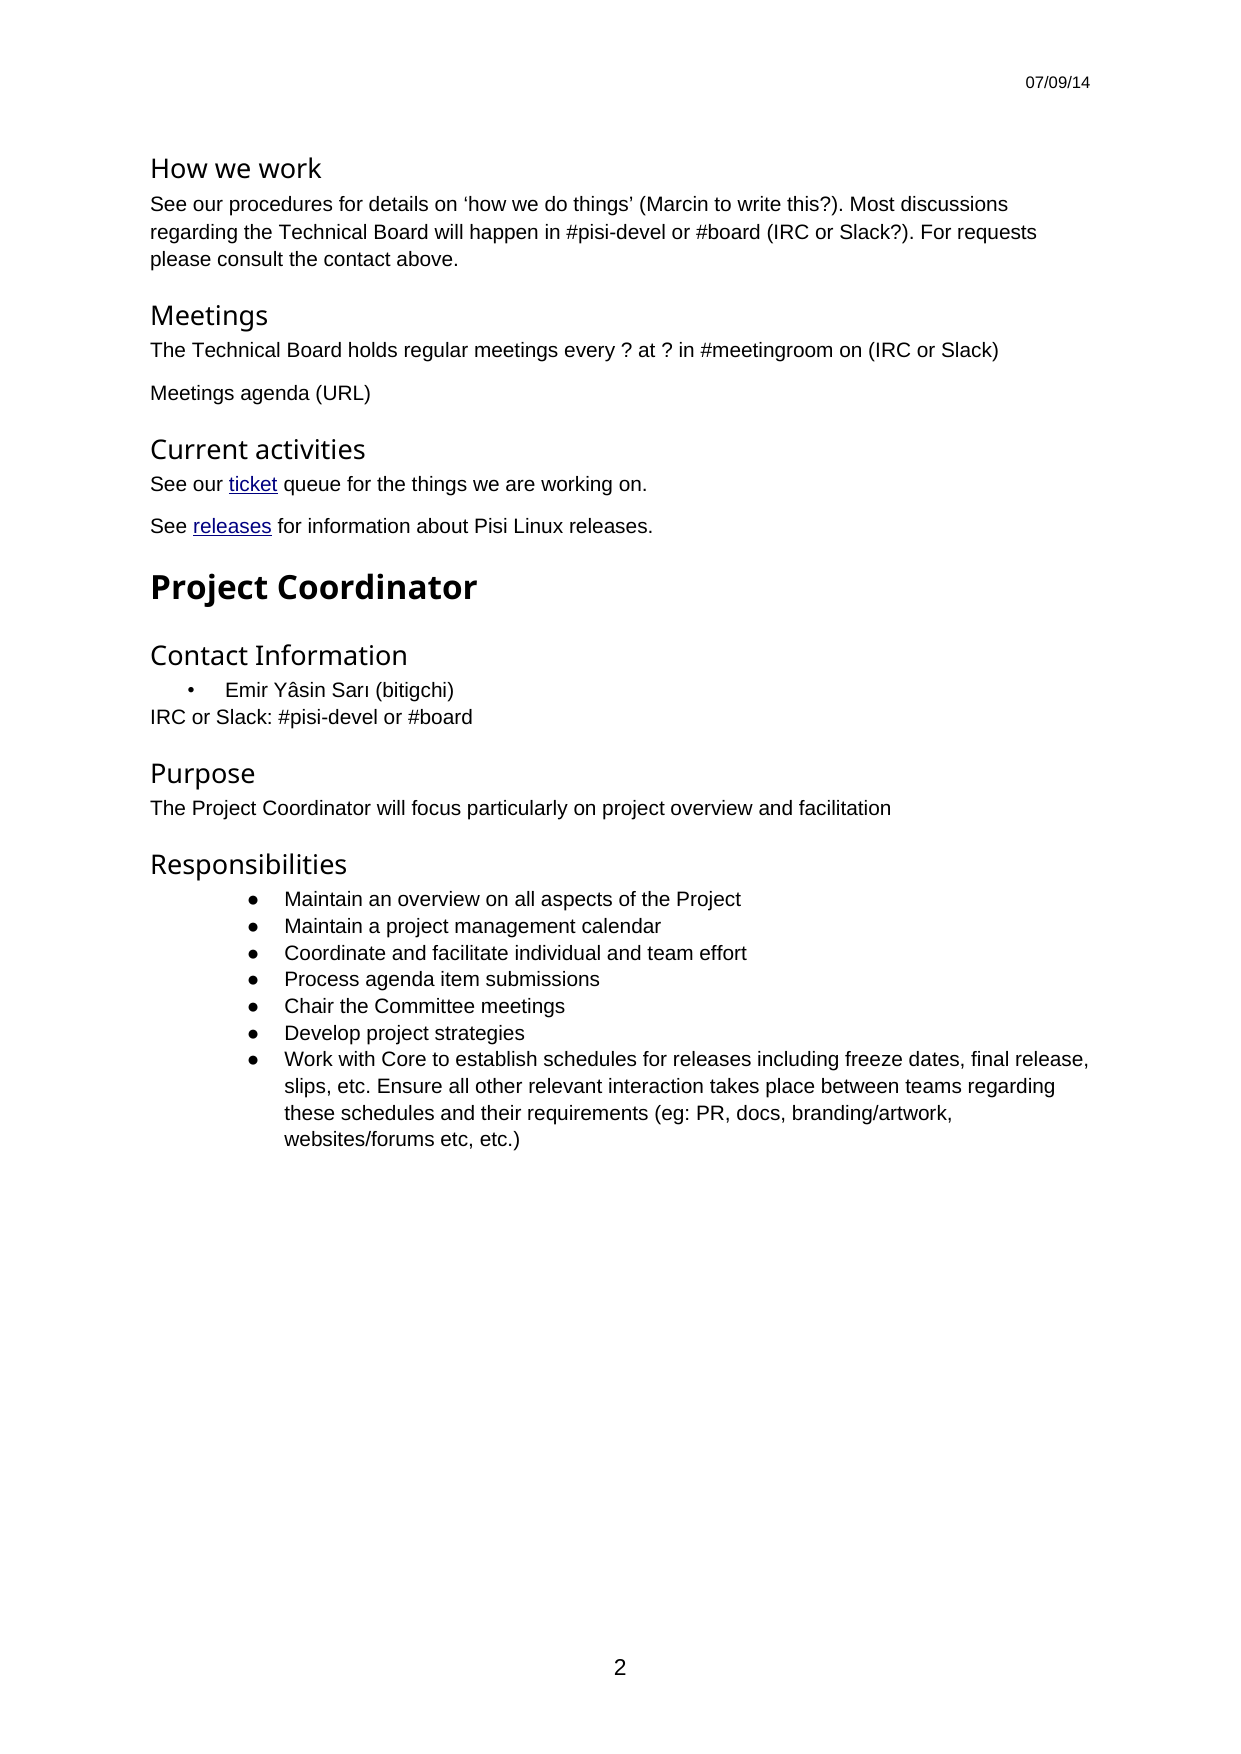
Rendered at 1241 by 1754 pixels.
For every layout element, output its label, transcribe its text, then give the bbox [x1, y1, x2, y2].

list Emir Yâsin Sarı (bitigchi) [187, 679, 1090, 702]
list Coordinate and facilitate individual and team effort [247, 941, 1090, 964]
subtitle Meetings [150, 297, 1090, 333]
list Develop project strategies [247, 1021, 1090, 1044]
text Meetings agenda (URL) [150, 381, 1090, 405]
subtitle Project Coordinator [150, 563, 1090, 609]
text See our ticket queue for the things we are working on. [150, 472, 1090, 496]
subtitle Responsibilities [150, 845, 1090, 882]
text See our procedures for details on ‘how we do things’ (Marcin to write this?). Most discussions regarding the Technical Board will happen in #pisi-devel or #board (IRC or Slack?). For requests please consult the contact above. [150, 192, 1090, 271]
subtitle Purpose [150, 754, 1090, 791]
subtitle How we work [150, 150, 1090, 187]
list Work with Core to establish schedules for releases including freeze dates, final release, slips, etc. Ensure all other relevant interaction takes place between teams regarding these schedules and their requirements (eg: PR, docs, branding/artwork, websites/forums etc, etc.) [247, 1048, 1090, 1151]
list Process agenda item submissions [247, 968, 1090, 991]
list Chair the Committee meetings [247, 994, 1090, 1018]
list Maintain a project management calendar [247, 914, 1090, 938]
text The Technical Board holds regular meetings every ? at ? in #meetingroom on (IRC or Slack) [150, 339, 1090, 362]
text The Project Coordinator will focus particularly on project overview and facilitation [150, 797, 1090, 820]
list Maintain an overview on all aspects of the Project [247, 888, 1090, 911]
subtitle Contact Information [150, 637, 1090, 673]
text IRC or Slack: #pisi-devel or #board [150, 706, 1090, 729]
subtitle Current activities [150, 430, 1090, 467]
text See releases for information about Pisi Linux releases. [150, 515, 1090, 538]
